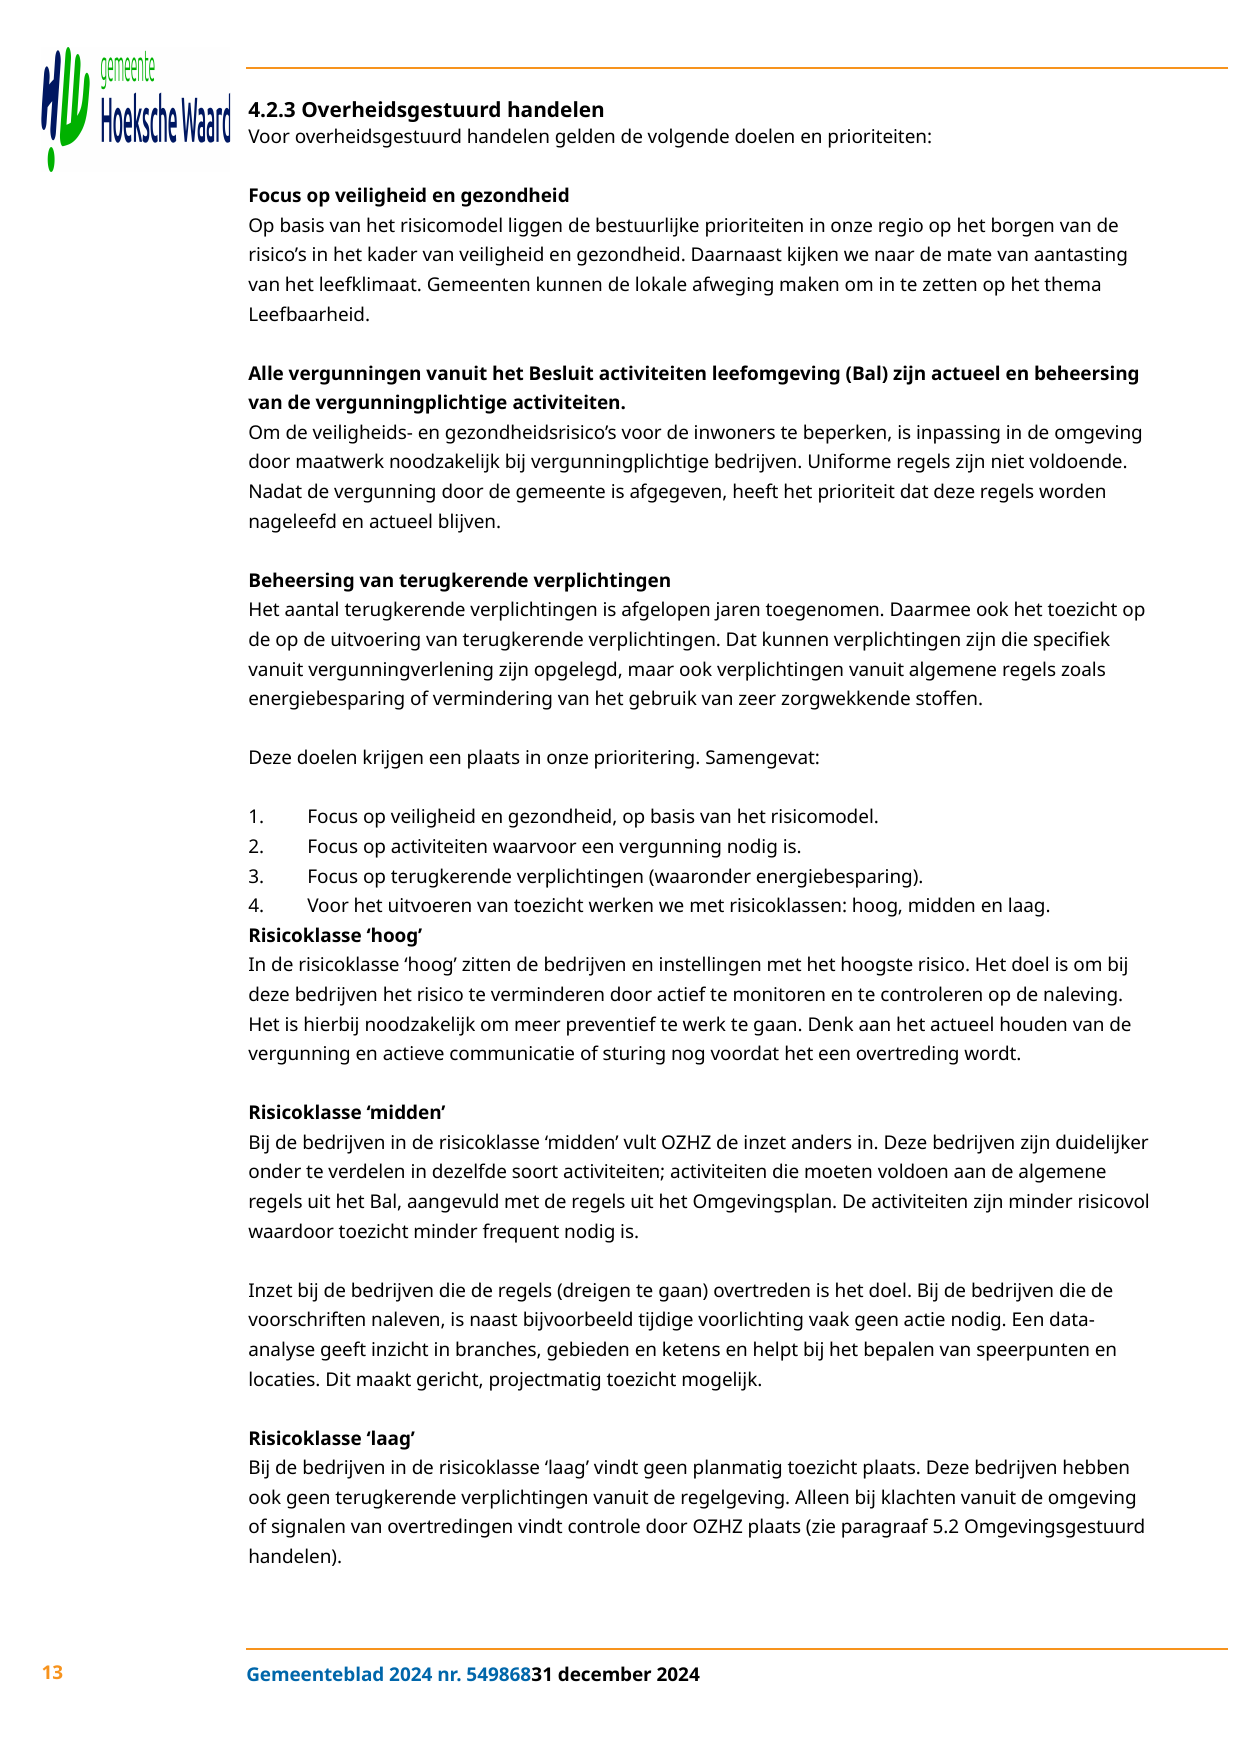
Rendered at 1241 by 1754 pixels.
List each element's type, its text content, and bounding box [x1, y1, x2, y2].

list Voor het uitvoeren van toezicht werken we met risicoklassen: hoog, midden en laag. [248, 892, 1152, 918]
list Focus op veiligheid en gezondheid, op basis van het risicomodel. [248, 804, 1152, 829]
text Voor overheidsgestuurd handelen gelden de volgende doelen en prioriteiten: [248, 123, 1152, 149]
text Risicoklasse ‘hoog’ [248, 922, 1152, 948]
text Om de veiligheids- en gezondheidsrisico’s voor de inwoners te beperken, is inpassing in de omgeving door maatwerk noodzakelijk bij vergunningplichtige bedrijven. Uniforme regels zijn niet voldoende. Nadat de vergunning door de gemeente is afgegeven, heeft het prioriteit dat deze regels worden nageleefd en actueel blijven. [248, 419, 1152, 533]
text Risicoklasse ‘midden’ [248, 1099, 1152, 1125]
text Bij de bedrijven in de risicoklasse ‘laag’ vindt geen planmatig toezicht plaats. Deze bedrijven hebben ook geen terugkerende verplichtingen vanuit de regelgeving. Alleen bij klachten vanuit de omgeving of signalen van overtredingen vindt controle door OZHZ plaats (zie paragraaf 5.2 Omgevingsgestuurd handelen). [248, 1454, 1152, 1569]
text 4.2.3 Overheidsgestuurd handelen [248, 95, 1152, 123]
list Focus op terugkerende verplichtingen (waaronder energiebesparing). [248, 863, 1152, 888]
text Beheersing van terugkerende verplichtingen [248, 567, 1152, 593]
text Het aantal terugkerende verplichtingen is afgelopen jaren toegenomen. Daarmee ook het toezicht op de op de uitvoering van terugkerende verplichtingen. Dat kunnen verplichtingen zijn die specifiek vanuit vergunningverlening zijn opgelegd, maar ook verplichtingen vanuit algemene regels zoals energiebesparing of vermindering van het gebruik van zeer zorgwekkende stoffen. [248, 597, 1152, 711]
list Focus op activiteiten waarvoor een vergunning nodig is. [248, 833, 1152, 859]
text In de risicoklasse ‘hoog’ zitten de bedrijven en instellingen met het hoogste risico. Het doel is om bij deze bedrijven het risico te verminderen door actief te monitoren en te controleren op de naleving. Het is hierbij noodzakelijk om meer preventief te werk te gaan. Denk aan het actueel houden van de vergunning en actieve communicatie of sturing nog voordat het een overtreding wordt. [248, 952, 1152, 1066]
picture [41, 47, 231, 172]
text Op basis van het risicomodel liggen de bestuurlijke prioriteiten in onze regio op het borgen van de risico’s in het kader van veiligheid en gezondheid. Daarnaast kijken we naar de mate van aantasting van het leefklimaat. Gemeenten kunnen de lokale afweging maken om in te zetten op het thema Leefbaarheid. [248, 212, 1152, 326]
text Inzet bij de bedrijven die de regels (dreigen te gaan) overtreden is het doel. Bij de bedrijven die de voorschriften naleven, is naast bijvoorbeeld tijdige voorlichting vaak geen actie nodig. Een data-analyse geeft inzicht in branches, gebieden en ketens en helpt bij het bepalen van speerpunten en locaties. Dit maakt gericht, projectmatig toezicht mogelijk. [248, 1277, 1152, 1391]
text Alle vergunningen vanuit het Besluit activiteiten leefomgeving (Bal) zijn actueel en beheersing van de vergunningplichtige activiteiten. [248, 360, 1152, 415]
text Focus op veiligheid en gezondheid [248, 182, 1152, 208]
text Bij de bedrijven in de risicoklasse ‘midden’ vult OZHZ de inzet anders in. Deze bedrijven zijn duidelijker onder te verdelen in dezelfde soort activiteiten; activiteiten die moeten voldoen aan de algemene regels uit het Bal, aangevuld met de regels uit het Omgevingsplan. De activiteiten zijn minder risicovol waardoor toezicht minder frequent nodig is. [248, 1129, 1152, 1243]
text Risicoklasse ‘laag’ [248, 1425, 1152, 1451]
text Deze doelen krijgen een plaats in onze prioritering. Samengevat: [248, 744, 1152, 770]
